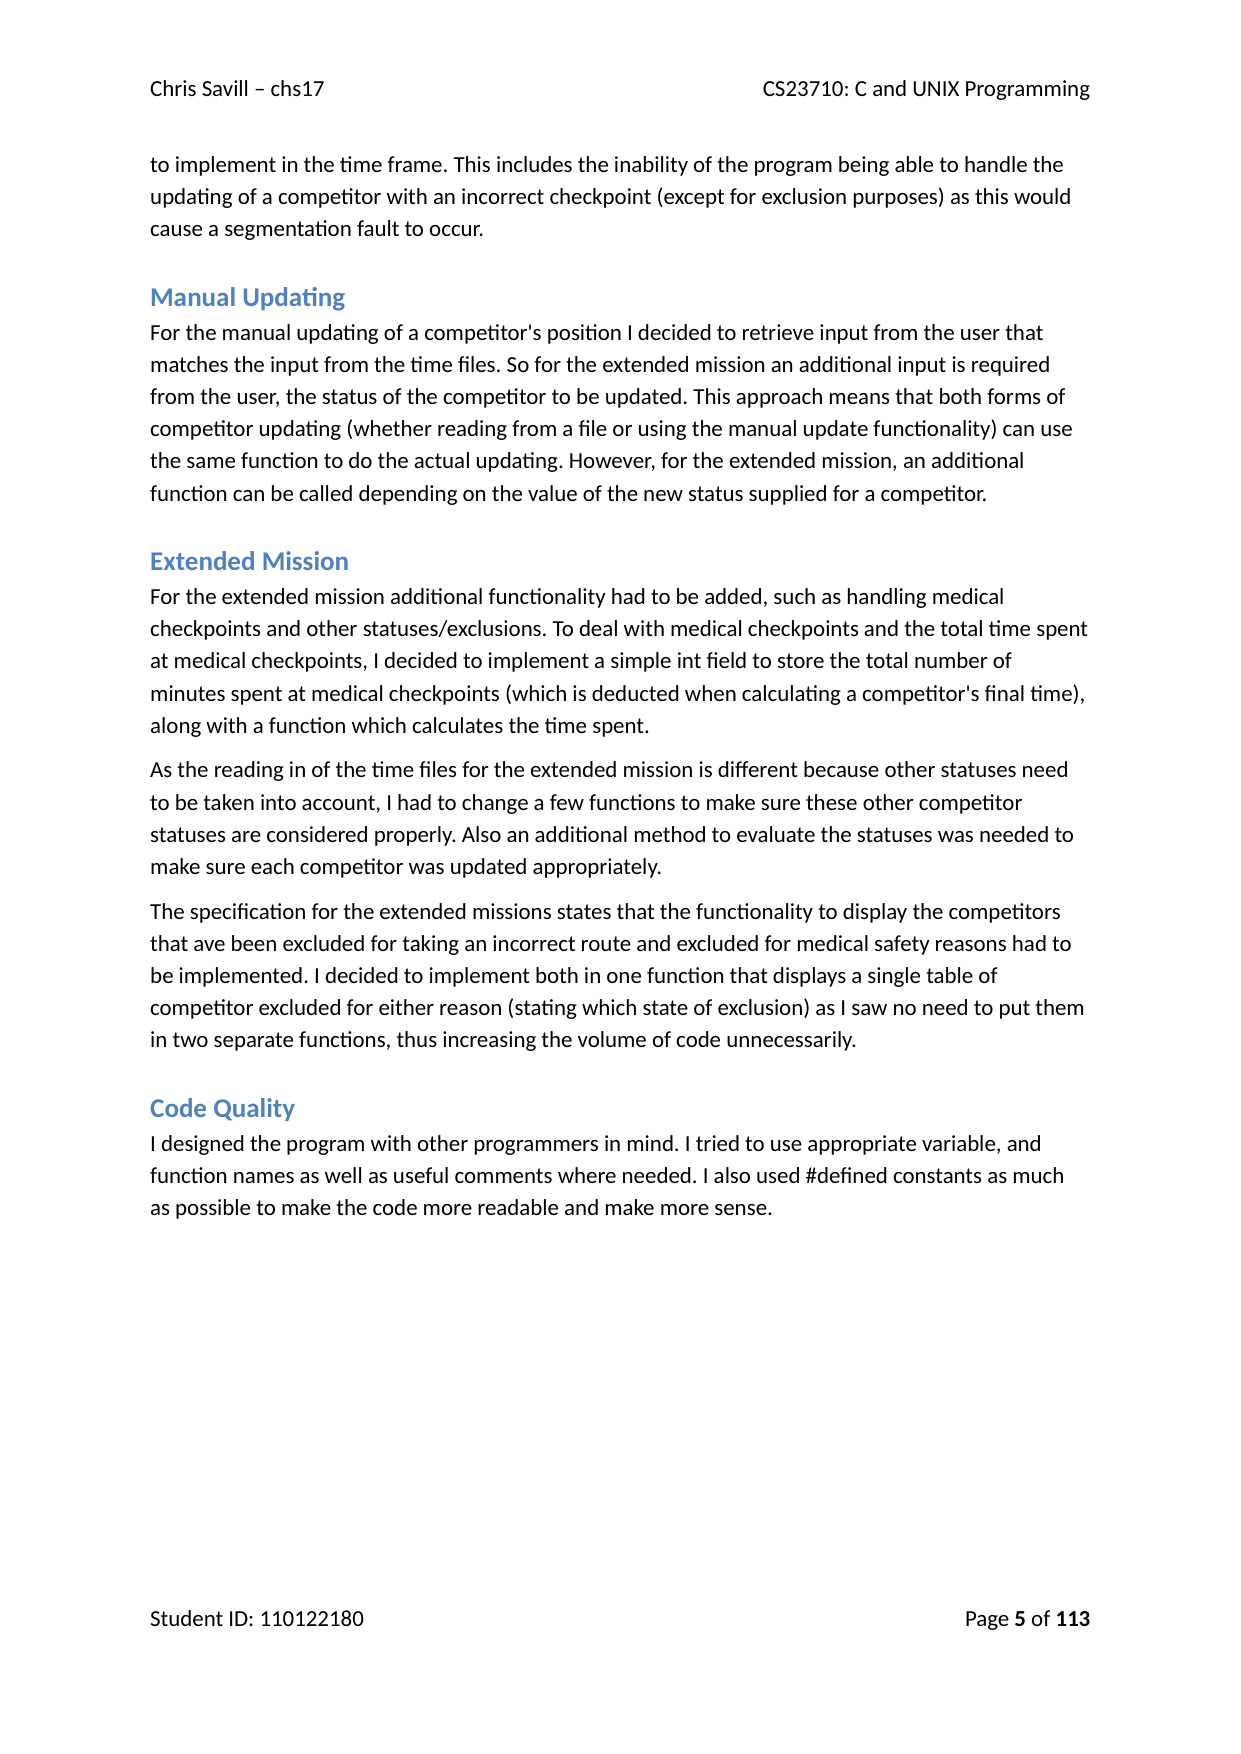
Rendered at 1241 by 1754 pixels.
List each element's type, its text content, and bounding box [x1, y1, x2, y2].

text For the manual updating of a competitor's position I decided to retrieve input from the user that matches the input from the time files. So for the extended mission an additional input is required from the user, the status of the competitor to be updated. This approach means that both forms of competitor updating (whether reading from a file or using the manual update functionality) can use the same function to do the actual updating. However, for the extended mission, an additional function can be called depending on the value of the new status supplied for a competitor. [150, 318, 1090, 507]
subtitle Code Quality [150, 1091, 1090, 1124]
text For the extended mission additional functionality had to be added, such as handling medical checkpoints and other statuses/exclusions. To deal with medical checkpoints and the total time spent at medical checkpoints, I decided to implement a simple int field to store the total number of minutes spent at medical checkpoints (which is deducted when calculating a competitor's final time), along with a function which calculates the time spent. [150, 582, 1090, 739]
text to implement in the time frame. This includes the inability of the program being able to handle the updating of a competitor with an incorrect checkpoint (except for exclusion purposes) as this would cause a segmentation fault to occur. [150, 150, 1090, 242]
text As the reading in of the time files for the extended mission is different because other statuses need to be taken into account, I had to change a few functions to make sure these other competitor statuses are considered properly. Also an additional method to evaluate the statuses was needed to make sure each competitor was updated appropriately. [150, 756, 1090, 880]
subtitle Manual Updating [150, 280, 1090, 313]
text I designed the program with other programmers in mind. I tried to use appropriate variable, and function names as well as useful comments where needed. I also used #defined constants as much as possible to make the code more readable and make more sense. [150, 1129, 1090, 1221]
subtitle Extended Mission [150, 544, 1090, 577]
text The specification for the extended missions states that the functionality to display the competitors that ave been excluded for taking an incorrect route and excluded for medical safety reasons had to be implemented. I decided to implement both in one function that displays a single table of competitor excluded for either reason (stating which state of exclusion) as I saw no need to put them in two separate functions, thus increasing the volume of code unnecessarily. [150, 897, 1090, 1054]
